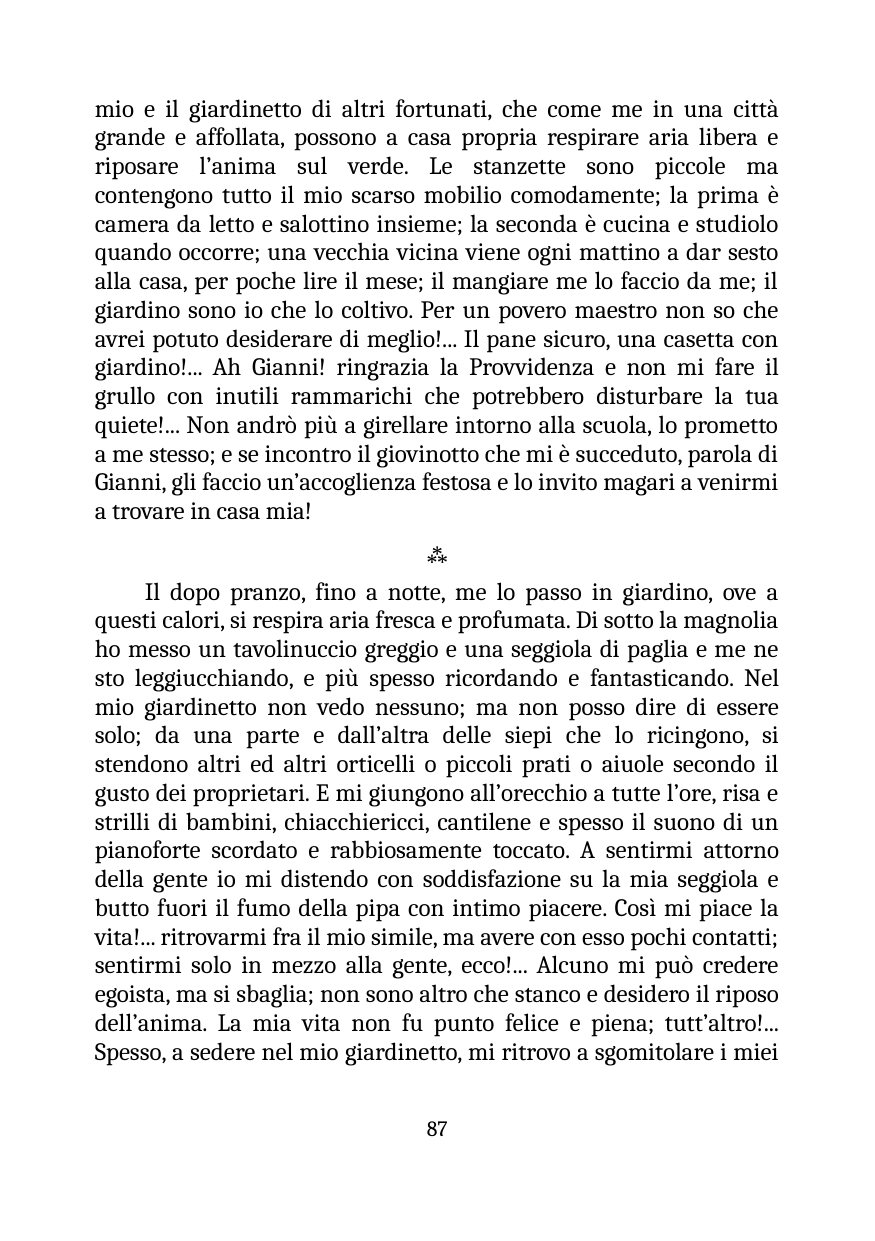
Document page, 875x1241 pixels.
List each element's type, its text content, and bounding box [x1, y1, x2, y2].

text mio e il giardinetto di altri fortunati, che come me in una città grande e affollata, possono a casa propria respirare aria libera e riposare l’anima sul verde. Le stanzette sono piccole ma contengono tutto il mio scarso mobilio comodamente; la prima è camera da letto e salottino insieme; la seconda è cucina e studiolo quando occorre; una vecchia vicina viene ogni mattino a dar sesto alla casa, per poche lire il mese; il mangiare me lo faccio da me; il giardino sono io che lo coltivo. Per un povero maestro non so che avrei potuto desiderare di meglio!... Il pane sicuro, una casetta con giardino!... Ah Gianni! ringrazia la Provvidenza e non mi fare il grullo con inutili rammarichi che potrebbero disturbare la tua quiete!... Non andrò più a girellare intorno alla scuola, lo prometto a me stesso; e se incontro il giovinotto che mi è succeduto, parola di Gianni, gli faccio un’accoglienza festosa e lo invito magari a venirmi a trovare in casa mia! [94, 94, 779, 526]
text Il dopo pranzo, fino a notte, me lo passo in giardino, ove a questi calori, si respira aria fresca e profumata. Di sotto la magnolia ho messo un tavolinuccio greggio e una seggiola di paglia e me ne sto leggiucchiando, e più spesso ricordando e fantasticando. Nel mio giardinetto non vedo nessuno; ma non posso dire di essere solo; da una parte e dall’altra delle siepi che lo ricingono, si stendono altri ed altri orticelli o piccoli prati o aiuole secondo il gusto dei proprietari. E mi giungono all’orecchio a tutte l’ore, risa e strilli di bambini, chiacchiericci, cantilene e spesso il suono di un pianoforte scordato e rabbiosamente toccato. A sentirmi attorno della gente io mi distendo con soddisfazione su la mia seggiola e butto fuori il fumo della pipa con intimo piacere. Così mi piace la vita!... ritrovarmi fra il mio simile, ma avere con esso pochi contatti; sentirmi solo in mezzo alla gente, ecco!... Alcuno mi può credere egoista, ma si sbaglia; non sono altro che stanco e desidero il riposo dell’anima. La mia vita non fu punto felice e piena; tutt’altro!... Spesso, a sedere nel mio giardinetto, mi ritrovo a sgomitolare i miei [94, 577, 779, 1066]
text ⁂ [94, 543, 779, 569]
